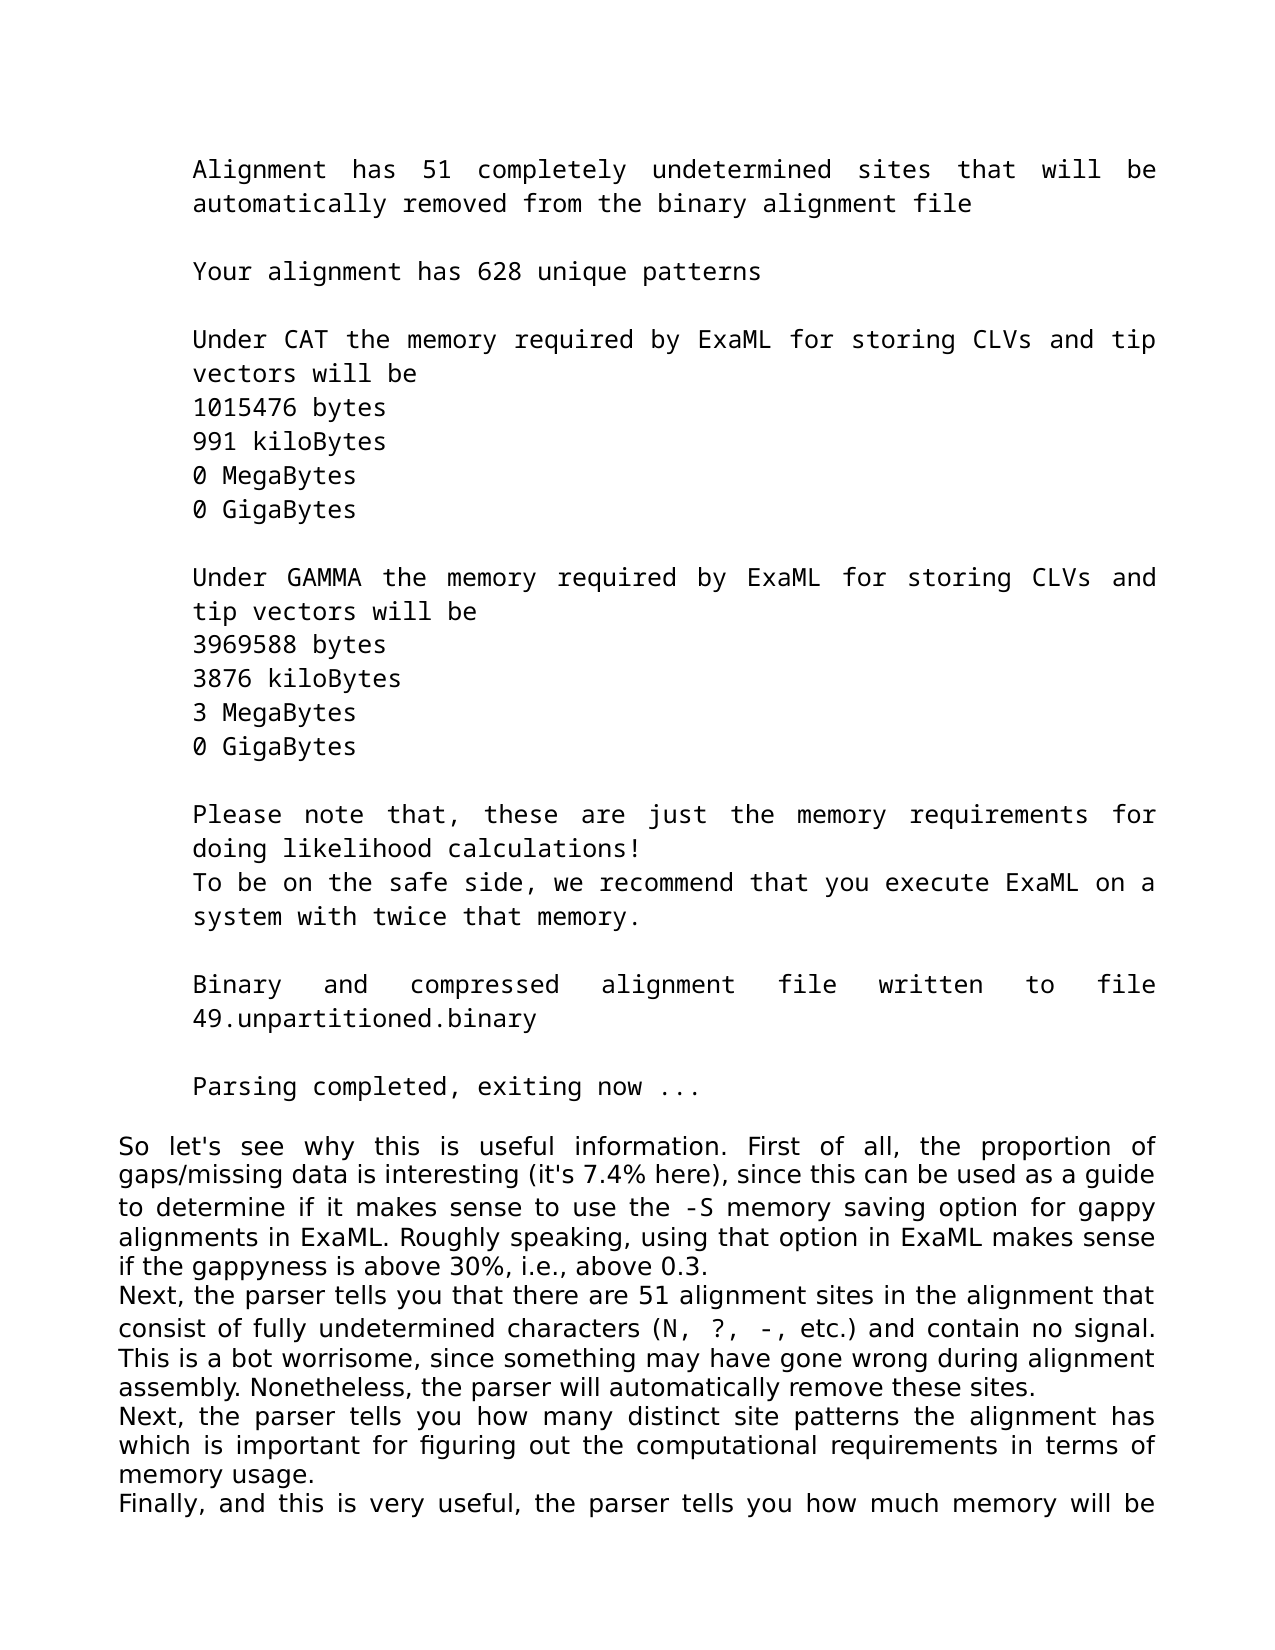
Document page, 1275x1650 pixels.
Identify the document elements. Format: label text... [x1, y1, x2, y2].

text Under CAT the memory required by ExaML for storing CLVs and tip vectors will be [192, 322, 1157, 390]
text Alignment has 51 completely undetermined sites that will be automatically removed from the binary alignment file [192, 152, 1157, 220]
text So let's see why this is useful information. First of all, the proportion of gaps/missing data is interesting (it's 7.4% here), since this can be used as a guide to determine if it makes sense to use the -S memory saving option for gappy alignments in ExaML. Roughly speaking, using that option in ExaML makes sense if the gappyness is above 30%, i.e., above 0.3. [118, 1132, 1157, 1282]
text Parsing completed, exiting now ... [192, 1069, 1157, 1103]
text Binary and compressed alignment file written to file 49.unpartitioned.binary [192, 967, 1157, 1035]
text Finally, and this is very useful, the parser tells you how much memory will be [118, 1489, 1157, 1518]
text 3 MegaBytes [192, 695, 1157, 729]
text Your alignment has 628 unique patterns [192, 254, 1157, 288]
text 3876 kiloBytes [192, 661, 1157, 695]
text 0 GigaBytes [192, 729, 1157, 763]
text 0 GigaBytes [192, 492, 1157, 526]
text 1015476 bytes [192, 390, 1157, 424]
text Next, the parser tells you how many distinct site patterns the alignment has which is important for figuring out the computational requirements in terms of memory usage. [118, 1403, 1157, 1489]
text Next, the parser tells you that there are 51 alignment sites in the alignment that consist of fully undetermined characters (N, ?, -, etc.) and contain no signal. This is a bot worrisome, since something may have gone wrong during alignment assembly. Nonetheless, the parser will automatically remove these sites. [118, 1282, 1157, 1403]
text 3969588 bytes [192, 627, 1157, 661]
text Under GAMMA the memory required by ExaML for storing CLVs and tip vectors will be [192, 559, 1157, 627]
text Please note that, these are just the memory requirements for doing likelihood calculations! [192, 797, 1157, 865]
text 0 MegaBytes [192, 458, 1157, 492]
text To be on the safe side, we recommend that you execute ExaML on a system with twice that memory. [192, 865, 1157, 933]
text 991 kiloBytes [192, 424, 1157, 458]
